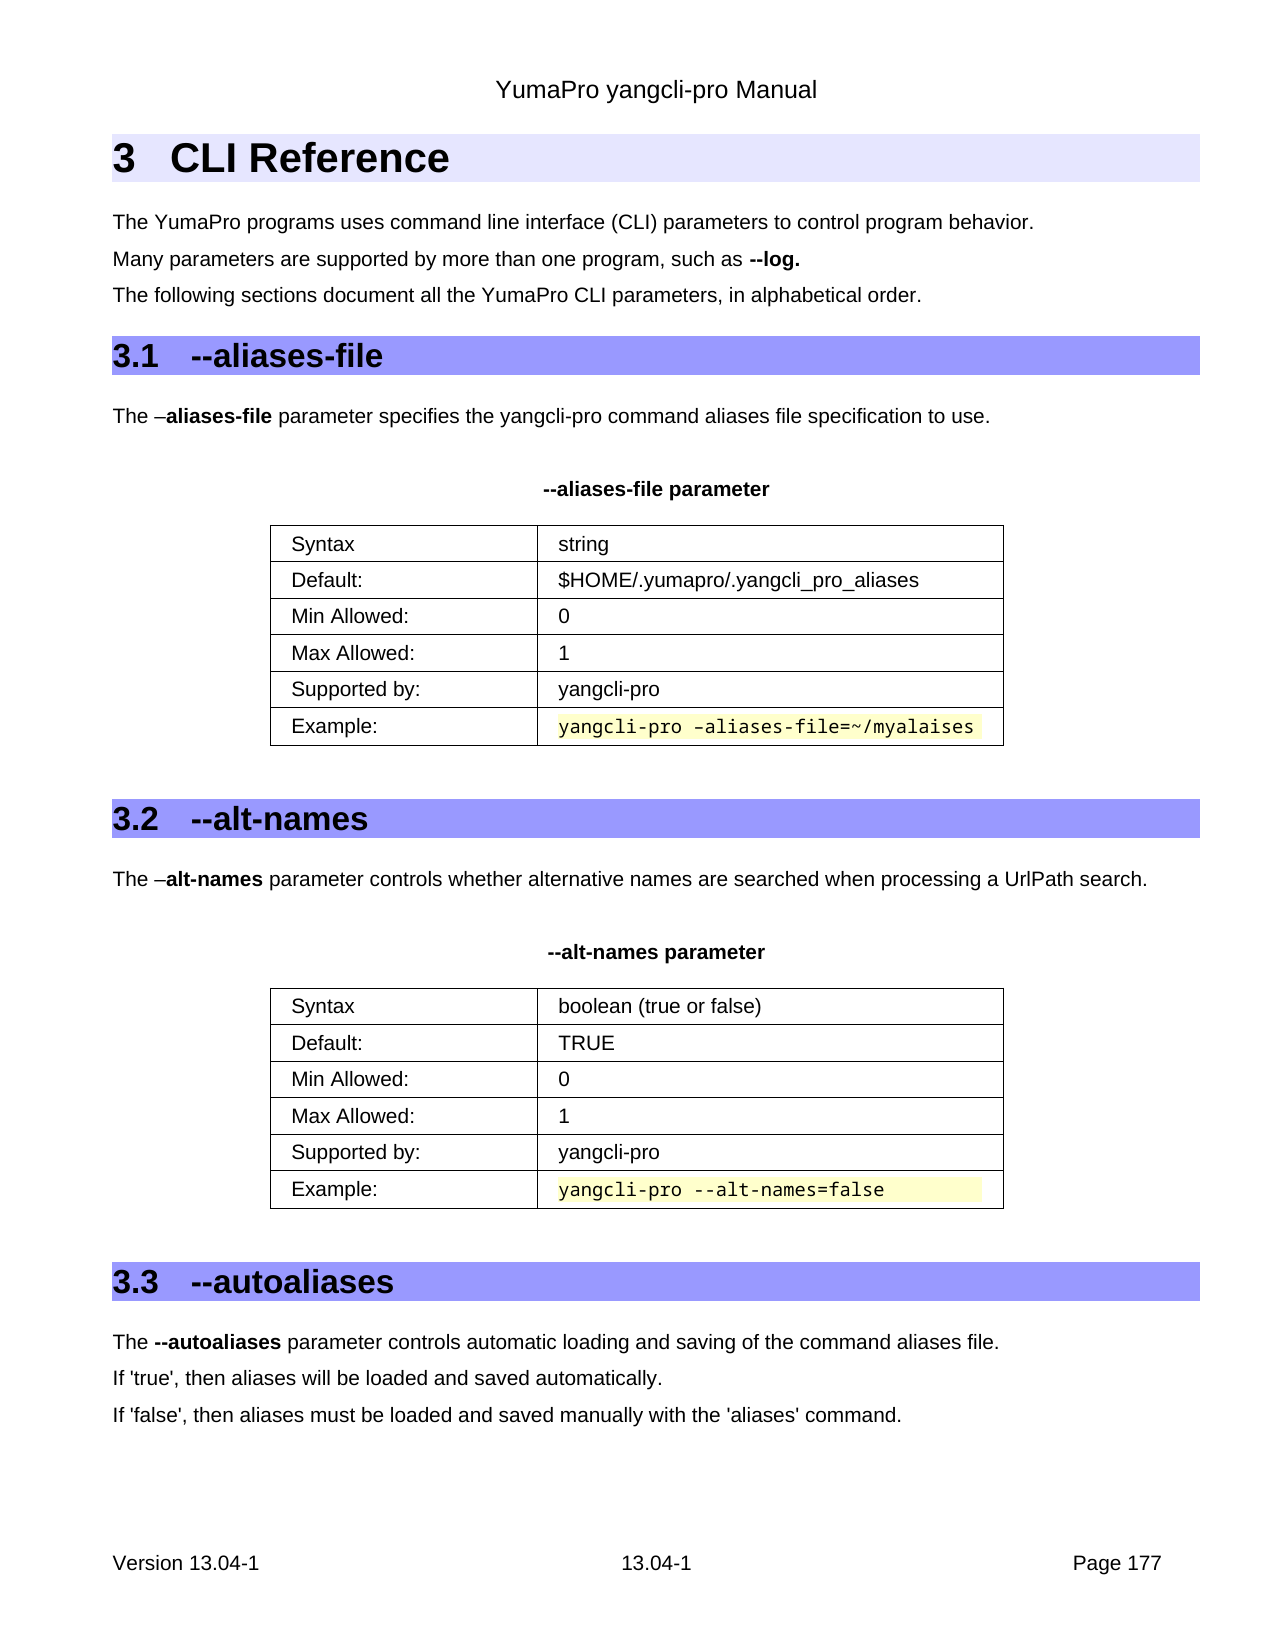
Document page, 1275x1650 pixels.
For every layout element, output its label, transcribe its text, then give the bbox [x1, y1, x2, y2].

subtitle --autoaliases [112, 1262, 1200, 1301]
subtitle CLI Reference [112, 134, 1200, 182]
table_cell Supported by: [271, 1135, 537, 1170]
text The –alt-names parameter controls whether alternative names are searched when processing a UrlPath search. [112, 867, 1200, 891]
table_cell 0 [538, 1062, 1003, 1097]
subtitle --alt-names [112, 799, 1200, 838]
text The following sections document all the YumaPro CLI parameters, in alphabetical order. [112, 283, 1200, 307]
table_cell yangcli-pro [538, 672, 1003, 707]
table_cell yangcli-pro [538, 1135, 1003, 1170]
table_cell 1 [538, 635, 1003, 671]
text The YumaPro programs uses command line interface (CLI) parameters to control program behavior. [112, 210, 1200, 234]
table_cell 1 [538, 1098, 1003, 1133]
table_cell Min Allowed: [271, 1062, 537, 1097]
text Many parameters are supported by more than one program, such as --log. [112, 247, 1200, 271]
table_cell yangcli-pro --alt-names=false [538, 1171, 1003, 1208]
table_cell 0 [538, 599, 1003, 634]
table_cell Default: [271, 1025, 537, 1061]
table_cell Min Allowed: [271, 599, 537, 634]
table_cell yangcli-pro –aliases-file=~/myalaises [538, 708, 1003, 745]
table_cell $HOME/.yumapro/.yangcli_pro_aliases [538, 562, 1003, 598]
table_cell Example: [271, 1171, 537, 1208]
table_cell Supported by: [271, 672, 537, 707]
subtitle --aliases-file [112, 336, 1200, 375]
text The –aliases-file parameter specifies the yangcli-pro command aliases file specification to use. [112, 404, 1200, 428]
table_cell Example: [271, 708, 537, 745]
table_header Syntax [271, 526, 537, 561]
subtitle --aliases-file parameter [127, 477, 1185, 501]
table_cell Max Allowed: [271, 635, 537, 671]
table_cell TRUE [538, 1025, 1003, 1061]
text If 'true', then aliases will be loaded and saved automatically. [112, 1366, 1200, 1390]
text The --autoaliases parameter controls automatic loading and saving of the command aliases file. [112, 1330, 1200, 1354]
text If 'false', then aliases must be loaded and saved manually with the 'aliases' command. [112, 1403, 1200, 1427]
table_header string [538, 526, 1003, 561]
table_header boolean (true or false) [538, 989, 1003, 1024]
table_cell Default: [271, 562, 537, 598]
subtitle --alt-names parameter [127, 940, 1185, 964]
table_cell Max Allowed: [271, 1098, 537, 1133]
table_header Syntax [271, 989, 537, 1024]
